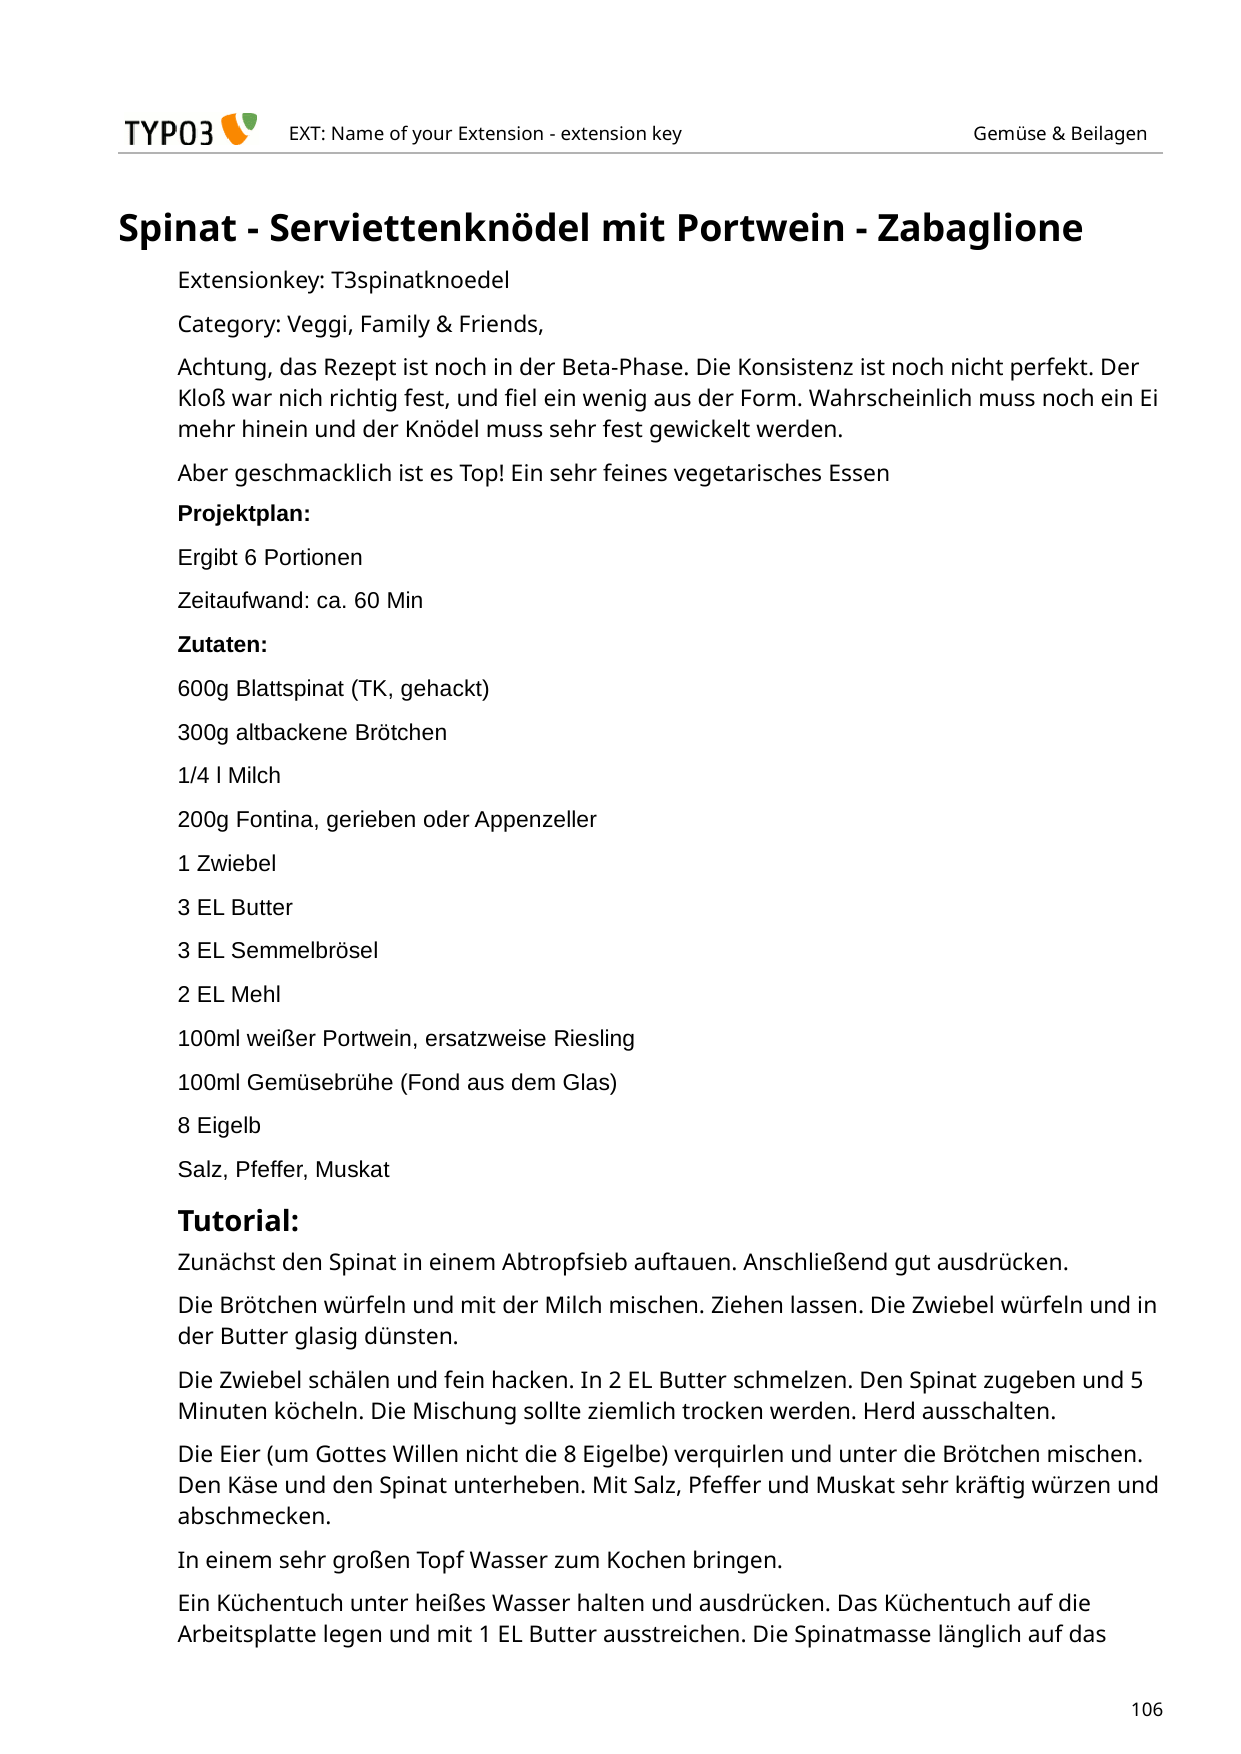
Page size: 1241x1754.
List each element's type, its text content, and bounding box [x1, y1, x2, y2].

text Ergibt 6 Portionen [177, 544, 1163, 570]
text 100ml Gemüsebrühe (Fond aus dem Glas) [177, 1069, 1163, 1095]
text Zunächst den Spinat in einem Abtropfsieb auftauen. Anschließend gut ausdrücken. [177, 1246, 1163, 1277]
text Die Brötchen würfeln und mit der Milch mischen. Ziehen lassen. Die Zwiebel würfeln und in der Butter glasig dünsten. [177, 1289, 1163, 1351]
text Ein Küchentuch unter heißes Wasser halten und ausdrücken. Das Küchentuch auf die Arbeitsplatte legen und mit 1 EL Butter ausstreichen. Die Spinatmasse länglich auf das [177, 1587, 1163, 1649]
text Aber geschmacklich ist es Top! Ein sehr feines vegetarisches Essen [177, 457, 1163, 488]
text Achtung, das Rezept ist noch in der Beta-Phase. Die Konsistenz ist noch nicht perfekt. Der Kloß war nich richtig fest, und fiel ein wenig aus der Form. Wahrscheinlich muss noch ein Ei mehr hinein und der Knödel muss sehr fest gewickelt werden. [177, 351, 1163, 444]
text Category: Veggi, Family & Friends, [177, 308, 1163, 339]
picture [124, 112, 260, 145]
text Zeitaufwand: ca. 60 Min [177, 588, 1163, 614]
text 300g altbackene Brötchen [177, 719, 1163, 745]
text 2 EL Mehl [177, 981, 1163, 1007]
subtitle Tutorial: [177, 1200, 1163, 1240]
text Zutaten: [177, 631, 1163, 657]
text 1/4 l Milch [177, 763, 1163, 789]
text Die Zwiebel schälen und fein hacken. In 2 EL Butter schmelzen. Den Spinat zugeben und 5 Minuten köcheln. Die Mischung sollte ziemlich trocken werden. Herd ausschalten. [177, 1363, 1163, 1426]
text In einem sehr großen Topf Wasser zum Kochen bringen. [177, 1543, 1163, 1574]
text 3 EL Butter [177, 894, 1163, 920]
text 100ml weißer Portwein, ersatzweise Riesling [177, 1025, 1163, 1051]
text 3 EL Semmelbrösel [177, 938, 1163, 964]
subtitle Spinat - Serviettenknödel mit Portwein - Zabaglione [118, 202, 1163, 253]
text Extensionkey: T3spinatknoedel [177, 264, 1163, 295]
text Projektplan: [177, 500, 1163, 526]
text 600g Blattspinat (TK, gehackt) [177, 675, 1163, 701]
text Die Eier (um Gottes Willen nicht die 8 Eigelbe) verquirlen und unter die Brötchen mischen. Den Käse und den Spinat unterheben. Mit Salz, Pfeffer und Muskat sehr kräftig würzen und abschmecken. [177, 1438, 1163, 1531]
text Salz, Pfeffer, Muskat [177, 1156, 1163, 1182]
text 200g Fontina, gerieben oder Appenzeller [177, 806, 1163, 832]
text 1 Zwiebel [177, 850, 1163, 876]
text 8 Eigelb [177, 1113, 1163, 1139]
